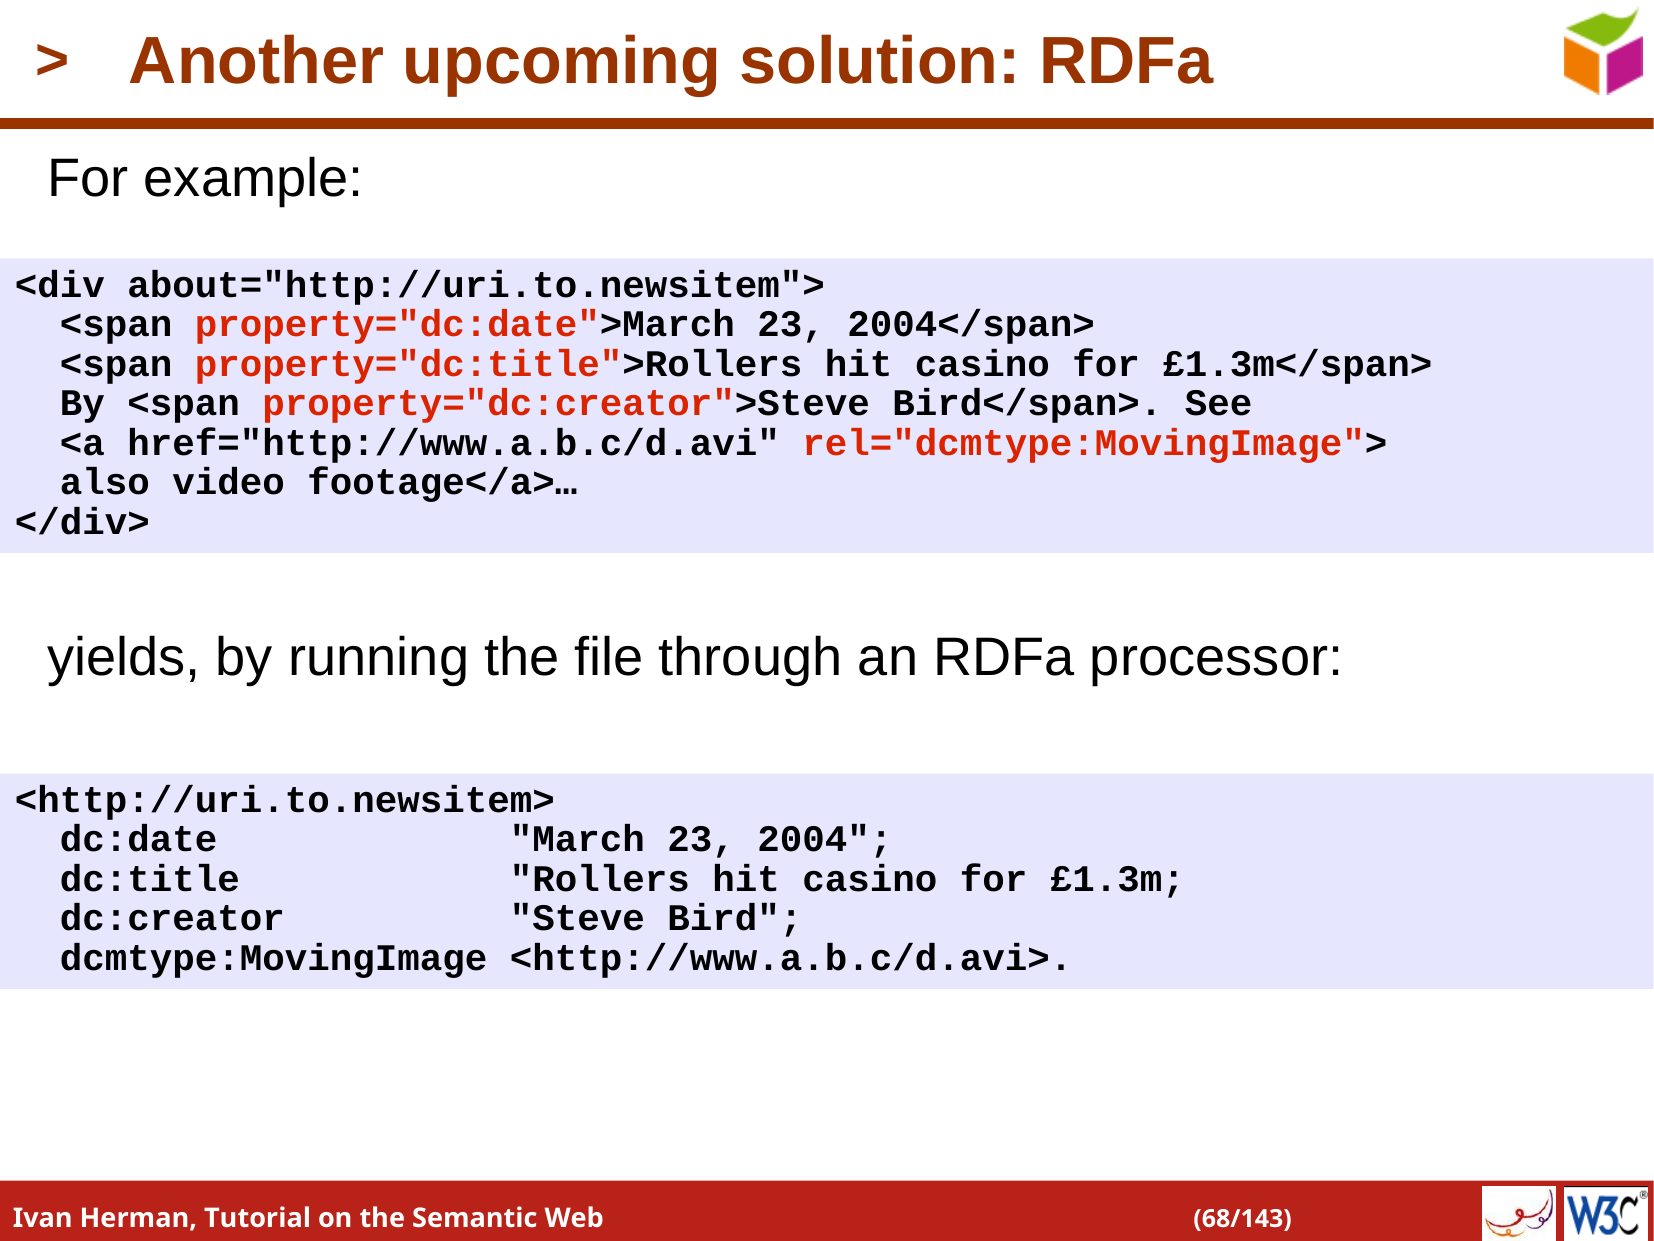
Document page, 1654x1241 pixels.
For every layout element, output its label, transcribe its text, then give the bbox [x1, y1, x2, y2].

list For example: [29, 147, 1625, 237]
list yields, by running the file through an RDFa processor: [29, 625, 1624, 715]
text_box <http://uri.to.newsitem> dc:date "March 23, 2004"; dc:title "Rollers hit casino for £1.3m; dc:creator "Steve Bird"; dcmtype:MovingImage <http://www.a.b.c/d.avi>. [0, 773, 1654, 989]
text_box <div about="http://uri.to.newsitem"> <span property="dc:date">March 23, 2004</span> <span property="dc:title">Rollers hit casino for £1.3m</span> By <span property="dc:creator">Steve Bird</span>. See <a href="http://www.a.b.c/d.avi" rel="dcmtype:MovingImage"> also video footage</a>… </div> [0, 258, 1654, 553]
picture [1482, 1186, 1556, 1241]
picture [1564, 5, 1643, 95]
title Another upcoming solution: RDFa [93, 0, 1493, 119]
picture [1564, 1186, 1648, 1241]
